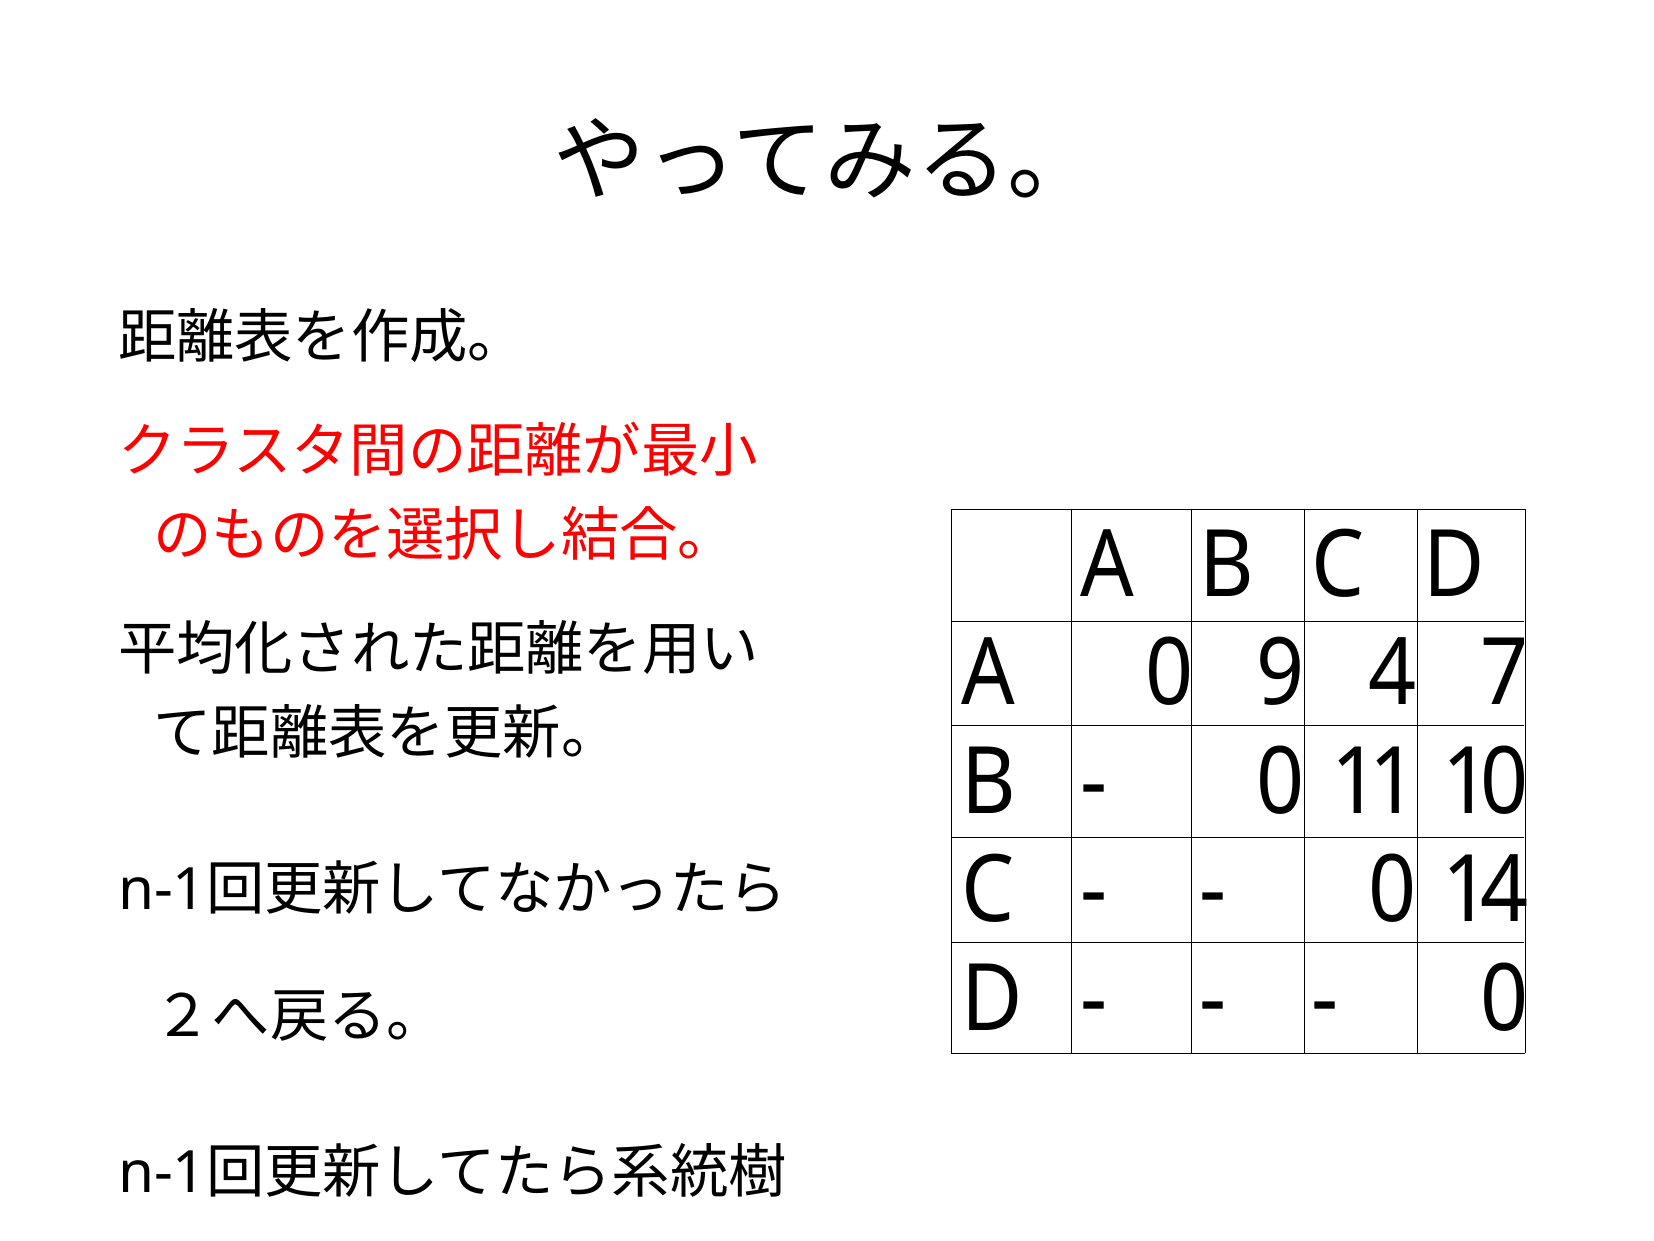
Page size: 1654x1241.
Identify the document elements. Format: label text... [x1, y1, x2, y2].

chart [944, 501, 1536, 1063]
title やってみる。 [82, 49, 1571, 257]
list 距離表を作成。 クラスタ間の距離が最小のものを選択し結合。 平均化された距離を用いて距離表を更新。 n-1回更新してなかったら２へ戻る。 n-1回更新してたら系統樹を出力。 [82, 290, 809, 1109]
